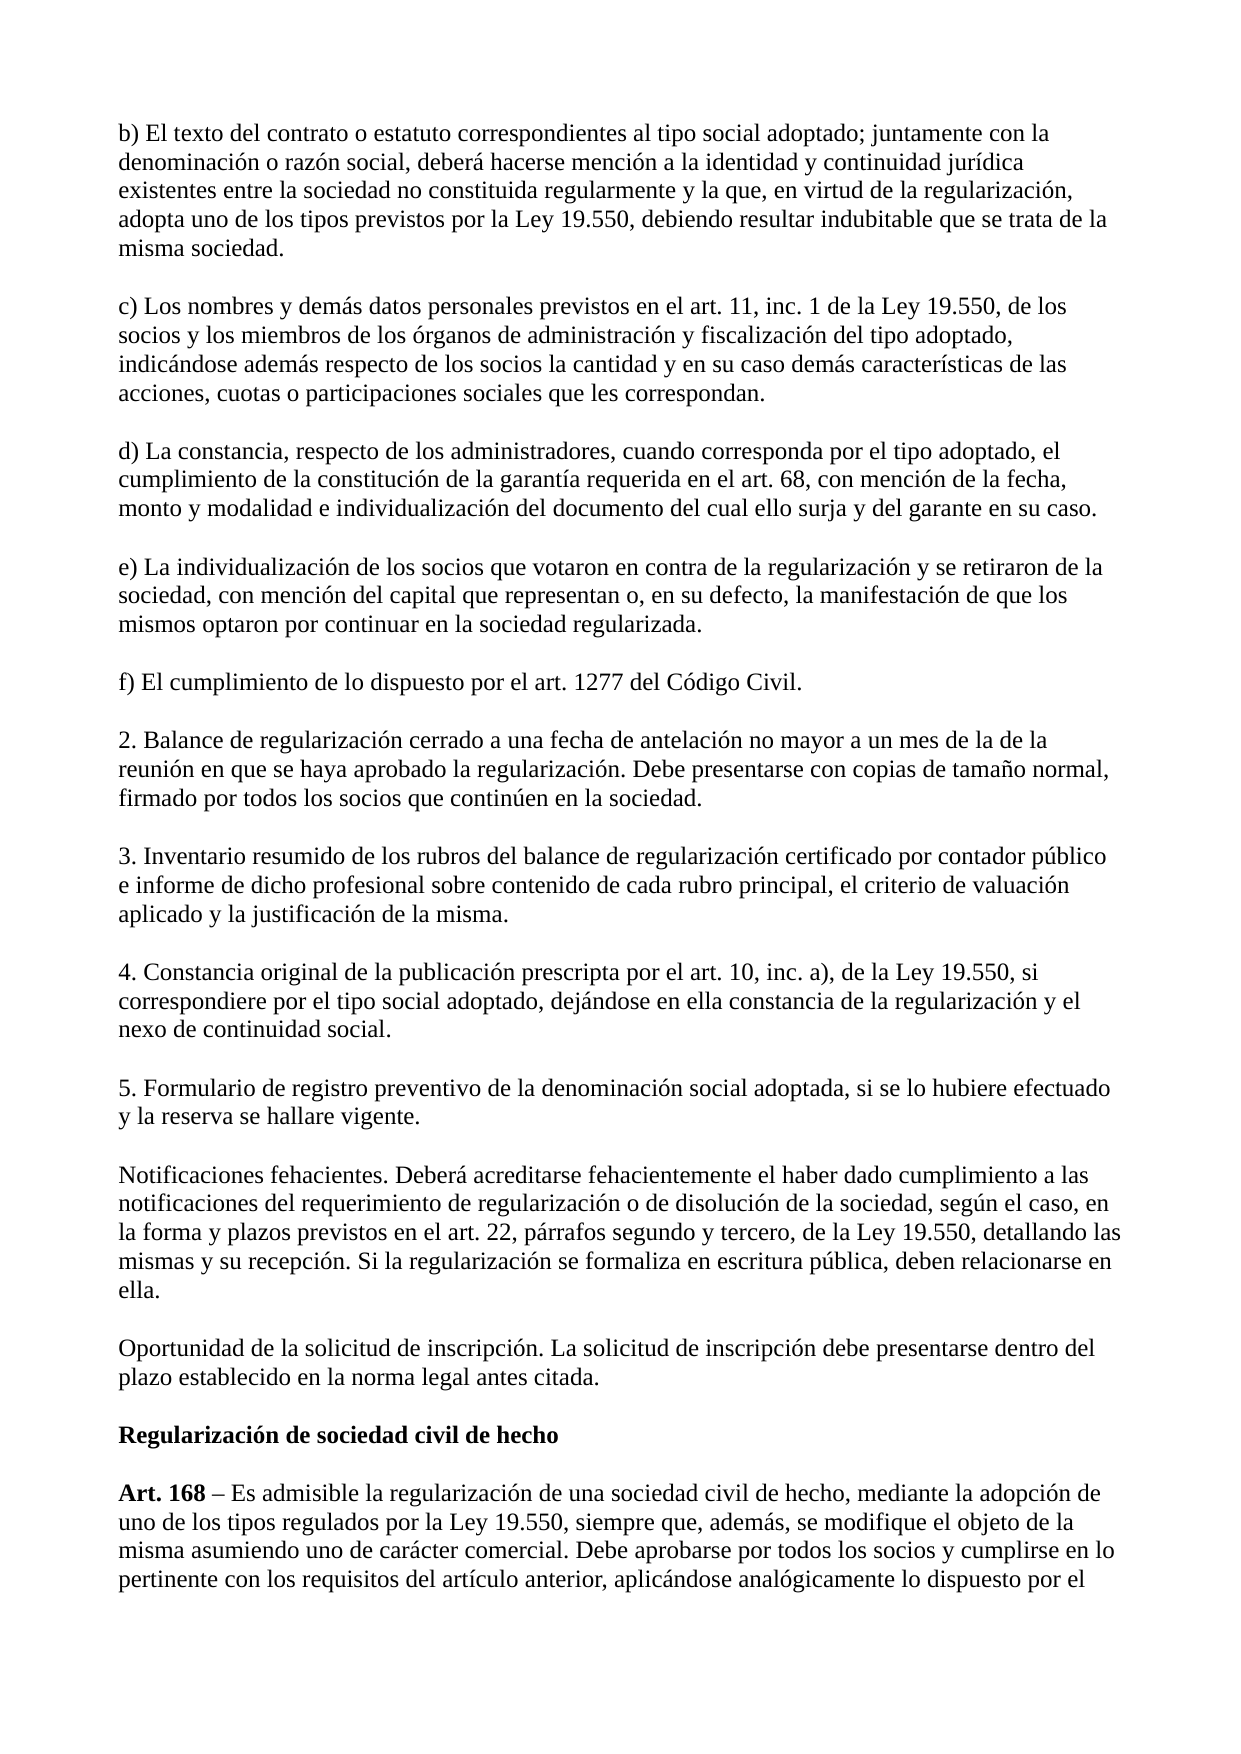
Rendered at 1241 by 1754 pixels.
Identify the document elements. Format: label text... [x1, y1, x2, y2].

table_header b) El texto del contrato o estatuto correspondientes al tipo social adoptado; juntamente con la denominación o razón social, deberá hacerse mención a la identidad y continuidad jurídica existentes entre la sociedad no constituida regularmente y la que, en virtud de la regularización, adopta uno de los tipos previstos por la Ley 19.550, debiendo resultar indubitable que se trata de la misma sociedad. c) Los nombres y demás datos personales previstos en el art. 11, inc. 1 de la Ley 19.550, de los socios y los miembros de los órganos de administración y fiscalización del tipo adoptado, indicándose además respecto de los socios la cantidad y en su caso demás características de las acciones, cuotas o participaciones sociales que les correspondan. d) La constancia, respecto de los administradores, cuando corresponda por el tipo adoptado, el cumplimiento de la constitución de la garantía requerida en el art. 68, con mención de la fecha, monto y modalidad e individualización del documento del cual ello surja y del garante en su caso. e) La individualización de los socios que votaron en contra de la regularización y se retiraron de la sociedad, con mención del capital que representan o, en su defecto, la manifestación de que los mismos optaron por continuar en la sociedad regularizada. f) El cumplimiento de lo dispuesto por el art. 1277 del Código Civil. 2. Balance de regularización cerrado a una fecha de antelación no mayor a un mes de la de la reunión en que se haya aprobado la regularización. Debe presentarse con copias de tamaño normal, firmado por todos los socios que continúen en la sociedad. 3. Inventario resumido de los rubros del balance de regularización certificado por contador público e informe de dicho profesional sobre contenido de cada rubro principal, el criterio de valuación aplicado y la justificación de la misma. 4. Constancia original de la publicación prescripta por el art. 10, inc. a), de la Ley 19.550, si correspondiere por el tipo social adoptado, dejándose en ella constancia de la regularización y el nexo de continuidad social. 5. Formulario de registro preventivo de la denominación social adoptada, si se lo hubiere efectuado y la reserva se hallare vigente. Notificaciones fehacientes. Deberá acreditarse fehacientemente el haber dado cumplimiento a las notificaciones del requerimiento de regularización o de disolución de la sociedad, según el caso, en la forma y plazos previstos en el art. 22, párrafos segundo y tercero, de la Ley 19.550, detallando las mismas y su recepción. Si la regularización se formaliza en escritura pública, deben relacionarse en ella. Oportunidad de la solicitud de inscripción. La solicitud de inscripción debe presentarse dentro del plazo establecido en la norma legal antes citada. Regularización de sociedad civil de hecho Art. 168 – Es admisible la regularización de una sociedad civil de hecho, mediante la adopción de uno de los tipos regulados por la Ley 19.550, siempre que, además, se modifique el objeto de la misma asumiendo uno de carácter comercial. Debe aprobarse por todos los socios y cumplirse en lo pertinente con los requisitos del artículo anterior, aplicándose analógicamente lo dispuesto por el [118, 118, 1122, 1593]
